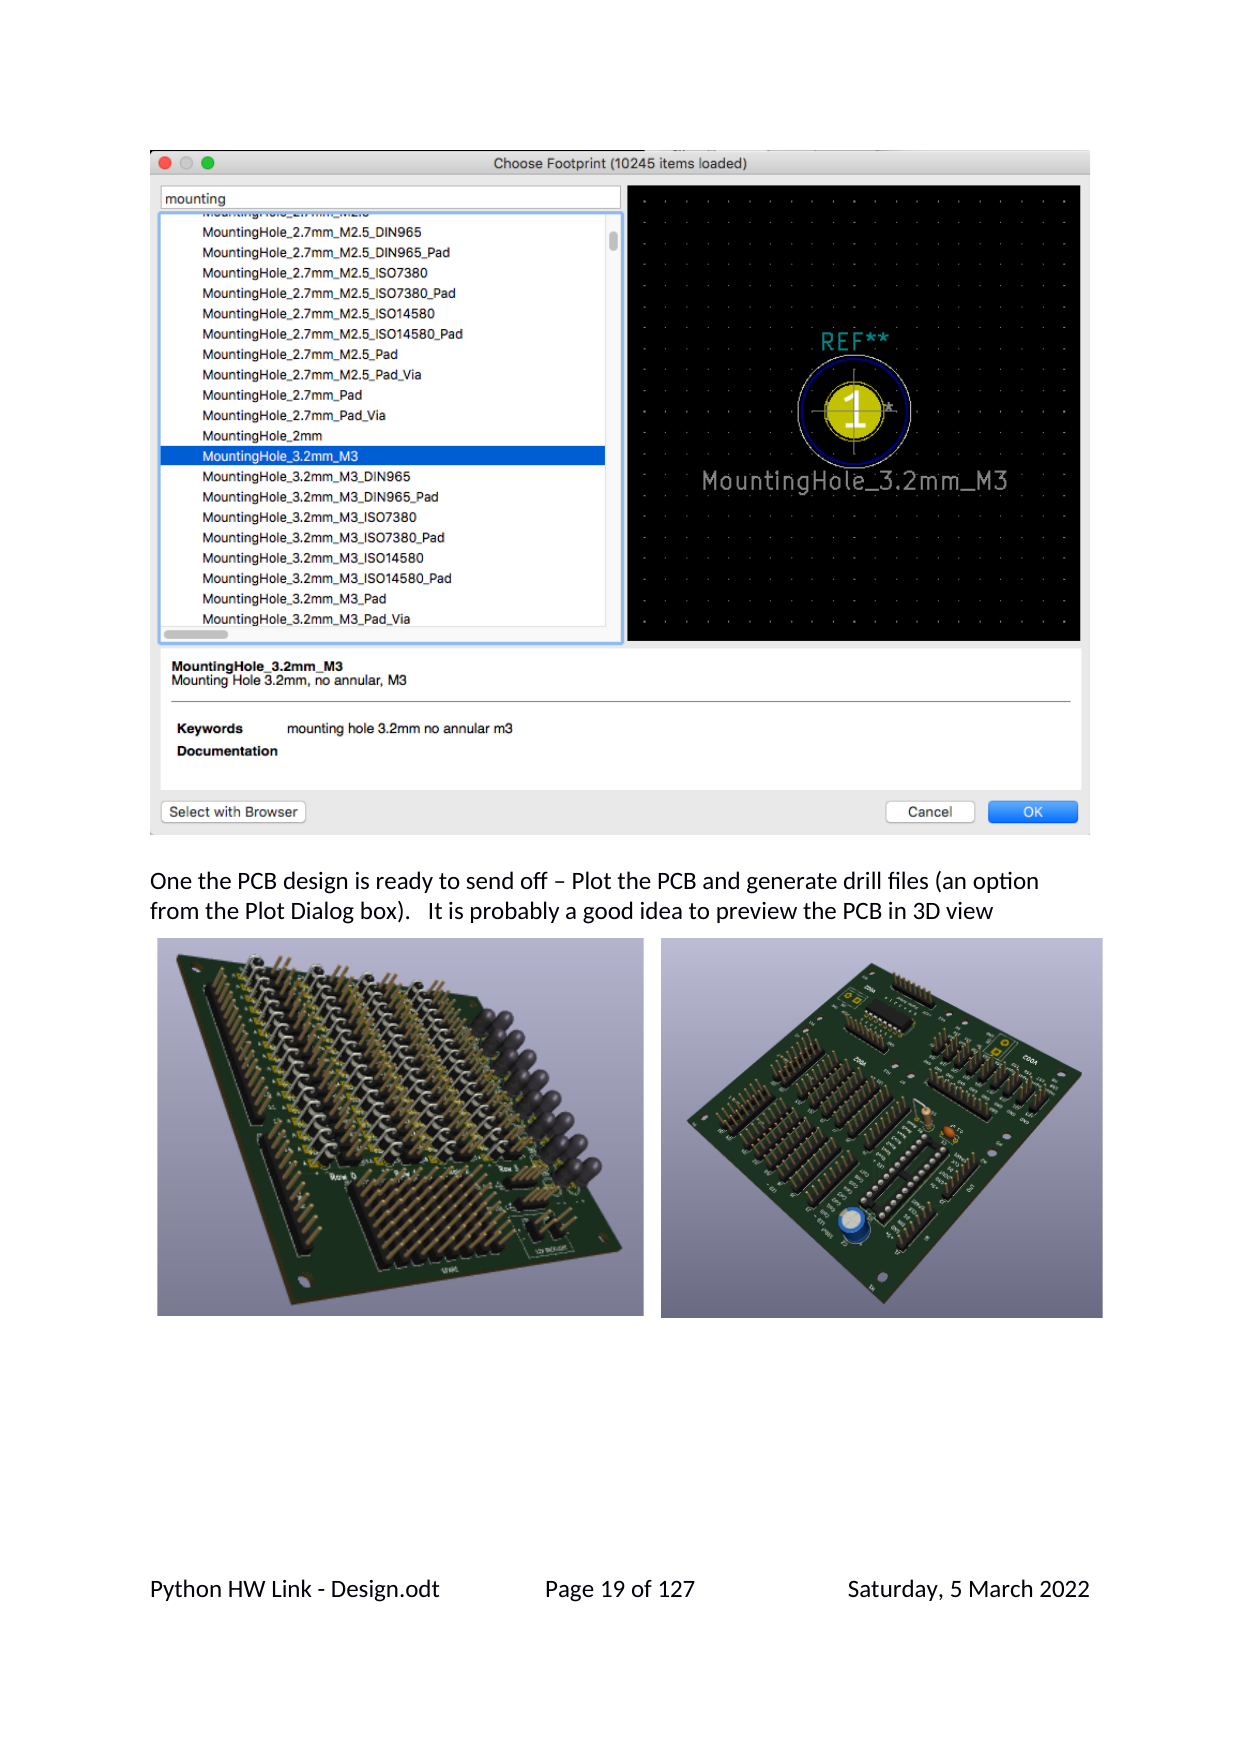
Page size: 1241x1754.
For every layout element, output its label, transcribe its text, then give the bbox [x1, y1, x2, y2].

picture [157, 938, 644, 1316]
picture [150, 150, 1091, 835]
picture [661, 938, 1103, 1318]
text One the PCB design is ready to send off – Plot the PCB and generate drill files (an option from the Plot Dialog box). It is probably a good idea to preview the PCB in 3D view [150, 865, 1090, 926]
